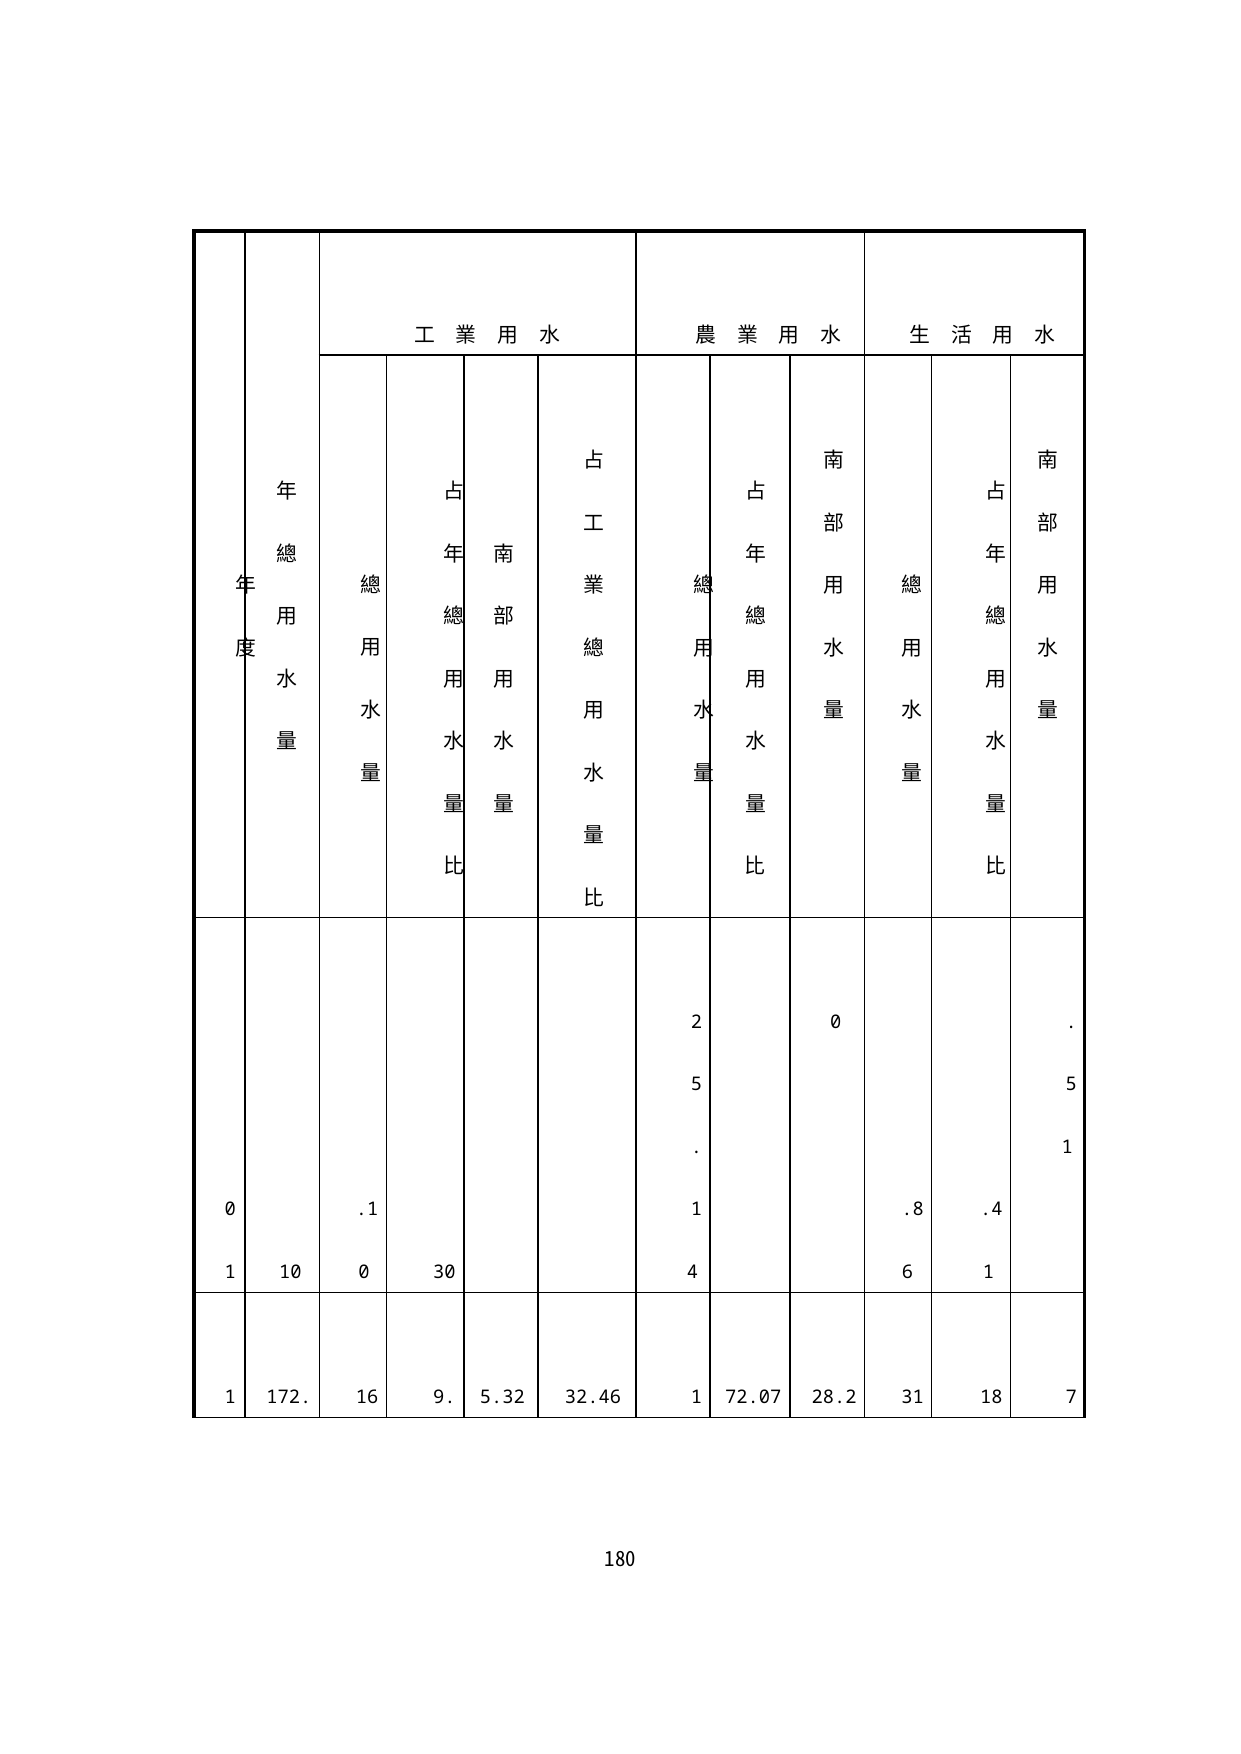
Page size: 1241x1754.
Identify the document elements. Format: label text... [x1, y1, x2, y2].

table_cell 5.32 [465, 1293, 537, 1417]
table_cell 30 [387, 918, 463, 1292]
table_header 農業用水 [637, 233, 864, 354]
table_cell 總用 水量 [637, 356, 709, 917]
table_cell 總用 水量 [865, 356, 931, 917]
table_cell .10 [320, 918, 386, 1292]
table_cell 31 [865, 1293, 931, 1417]
table_cell 28.2 [791, 1293, 864, 1417]
table_cell [539, 918, 635, 1292]
table_cell 1 [196, 1293, 244, 1417]
table_cell .86 [865, 918, 931, 1292]
table_cell 南部用水量 [1011, 356, 1083, 917]
table_cell 32.46 [539, 1293, 635, 1417]
table_cell 18 [932, 1293, 1010, 1417]
table_cell .41 [932, 918, 1010, 1292]
table_cell 72.07 [711, 1293, 789, 1417]
table_cell 南部用水量 [465, 356, 537, 917]
table_cell 25.14 [637, 918, 709, 1292]
table_cell .51 [1011, 918, 1083, 1292]
table_cell 0 [791, 918, 864, 1292]
table_cell 占年總用水量比 [387, 356, 463, 917]
table_cell 占年總用水量比 [711, 356, 789, 917]
table_cell 172. [246, 1293, 319, 1417]
table_cell 10 [246, 918, 319, 1292]
table_header 年總用水量 [246, 233, 319, 917]
table_cell 7 [1011, 1293, 1083, 1417]
table_cell 16 [320, 1293, 386, 1417]
table_cell 南部用水量 [791, 356, 864, 917]
table_cell 1 [637, 1293, 709, 1417]
table_cell 占工業總用水量比 [539, 356, 635, 917]
table_cell 總用 水量 [320, 356, 386, 917]
table_cell 01 [196, 918, 244, 1292]
table_cell 9. [387, 1293, 463, 1417]
table_cell [465, 918, 537, 1292]
table_cell 占年總用水量比 [932, 356, 1010, 917]
table_cell [711, 918, 789, 1292]
table_header 年度 [196, 233, 244, 917]
table_header 生活用水 [865, 233, 1083, 354]
table_header 工業用水 [320, 233, 635, 354]
